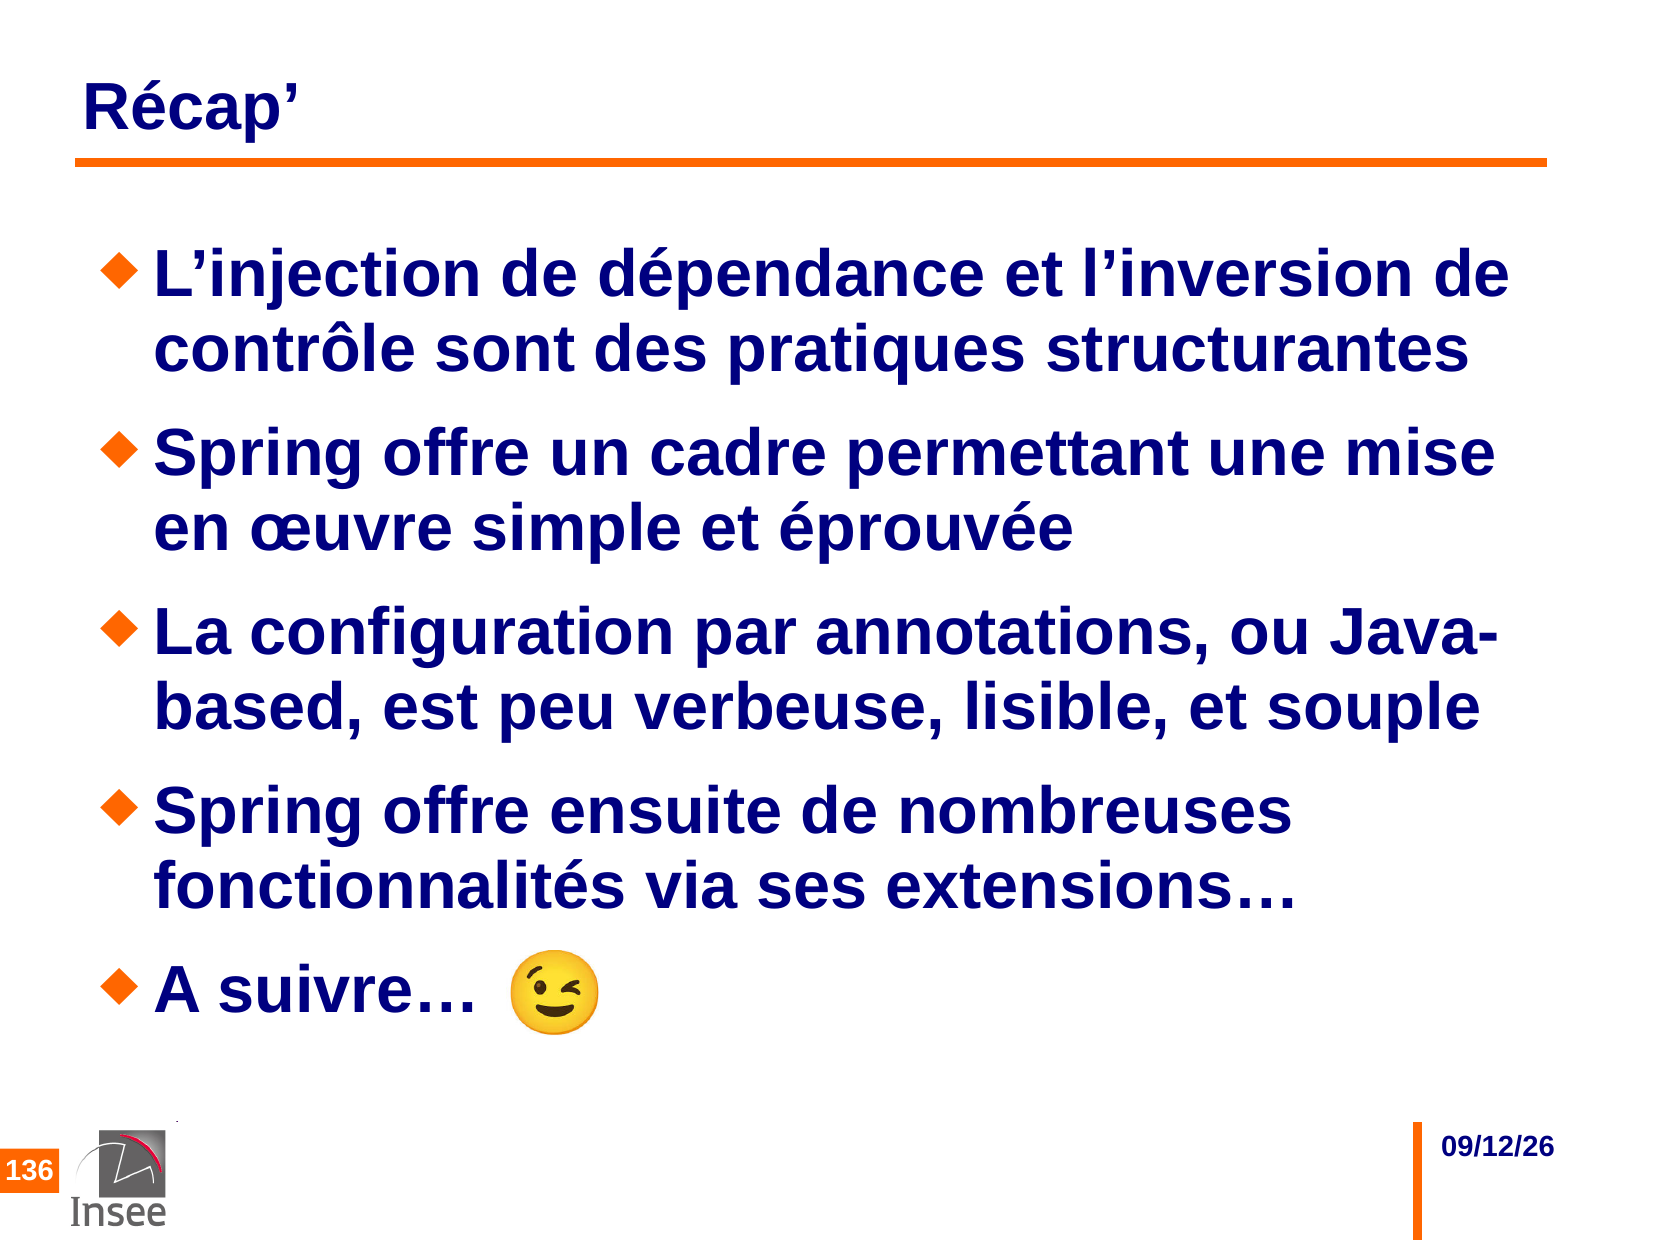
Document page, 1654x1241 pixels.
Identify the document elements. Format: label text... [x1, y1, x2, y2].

list L’injection de dépendance et l’inversion de contrôle sont des pratiques structurantes Spring offre un cadre permettant une mise en œuvre simple et éprouvée La configuration par annotations, ou Java-based, est peu verbeuse, lisible, et souple Spring offre ensuite de nombreuses fonctionnalités via ses extensions… A suivre… [82, 236, 1548, 1087]
picture [506, 950, 603, 1036]
picture [62, 1121, 178, 1241]
title Récap’ [82, 49, 1619, 163]
